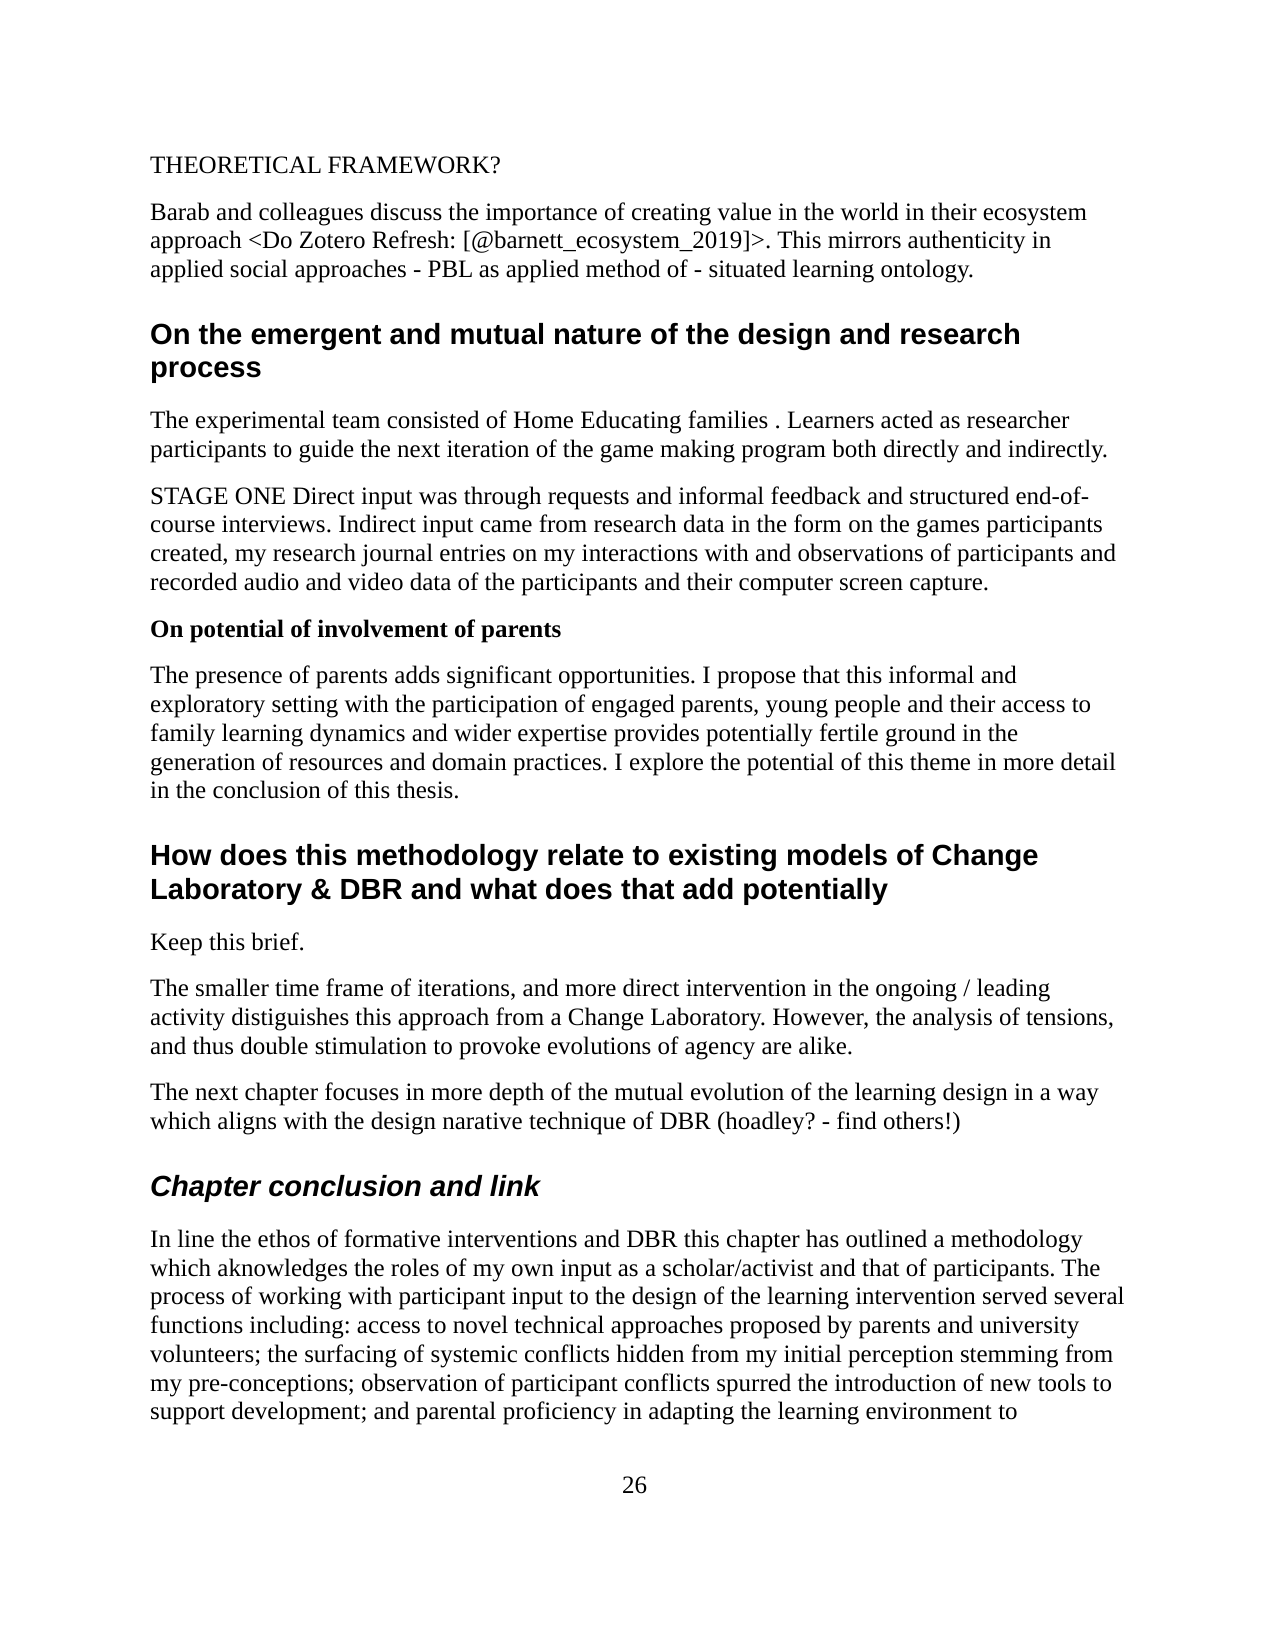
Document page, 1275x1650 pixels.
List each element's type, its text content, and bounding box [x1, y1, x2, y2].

text The experimental team consisted of Home Educating families . Learners acted as researcher participants to guide the next iteration of the game making program both directly and indirectly. [150, 405, 1125, 463]
text The smaller time frame of iterations, and more direct intervention in the ongoing / leading activity distiguishes this approach from a Change Laboratory. However, the analysis of tensions, and thus double stimulation to provoke evolutions of agency are alike. [150, 973, 1125, 1059]
text In line the ethos of formative interventions and DBR this chapter has outlined a methodology which aknowledges the roles of my own input as a scholar/activist and that of participants. The process of working with participant input to the design of the learning intervention served several functions including: access to novel technical approaches proposed by parents and university volunteers; the surfacing of systemic conflicts hidden from my initial perception stemming from my pre-conceptions; observation of participant conflicts spurred the introduction of new tools to support development; and parental proficiency in adapting the learning environment to [150, 1224, 1125, 1425]
subtitle On the emergent and mutual nature of the design and research process [150, 317, 1125, 384]
text STAGE ONE Direct input was through requests and informal feedback and structured end-of-course interviews. Indirect input came from research data in the form on the games participants created, my research journal entries on my interactions with and observations of participants and recorded audio and video data of the participants and their computer screen capture. [150, 481, 1125, 596]
text The next chapter focuses in more depth of the mutual evolution of the learning design in a way which aligns with the design narative technique of DBR (hoadley? - find others!) [150, 1077, 1125, 1135]
text THEORETICAL FRAMEWORK? [150, 150, 1125, 179]
text On potential of involvement of parents [150, 614, 1125, 642]
subtitle How does this methodology relate to existing models of Change Laboratory & DBR and what does that add potentially [150, 838, 1125, 905]
subtitle Chapter conclusion and link [150, 1169, 1125, 1202]
text Keep this brief. [150, 927, 1125, 955]
text Barab and colleagues discuss the importance of creating value in the world in their ecosystem approach <Do Zotero Refresh: [@barnett_ecosystem_2019]>. This mirrors authenticity in applied social approaches - PBL as applied method of - situated learning ontology. [150, 197, 1125, 283]
text The presence of parents adds significant opportunities. I propose that this informal and exploratory setting with the participation of engaged parents, young people and their access to family learning dynamics and wider expertise provides potentially fertile ground in the generation of resources and domain practices. I explore the potential of this theme in more detail in the conclusion of this thesis. [150, 660, 1125, 804]
